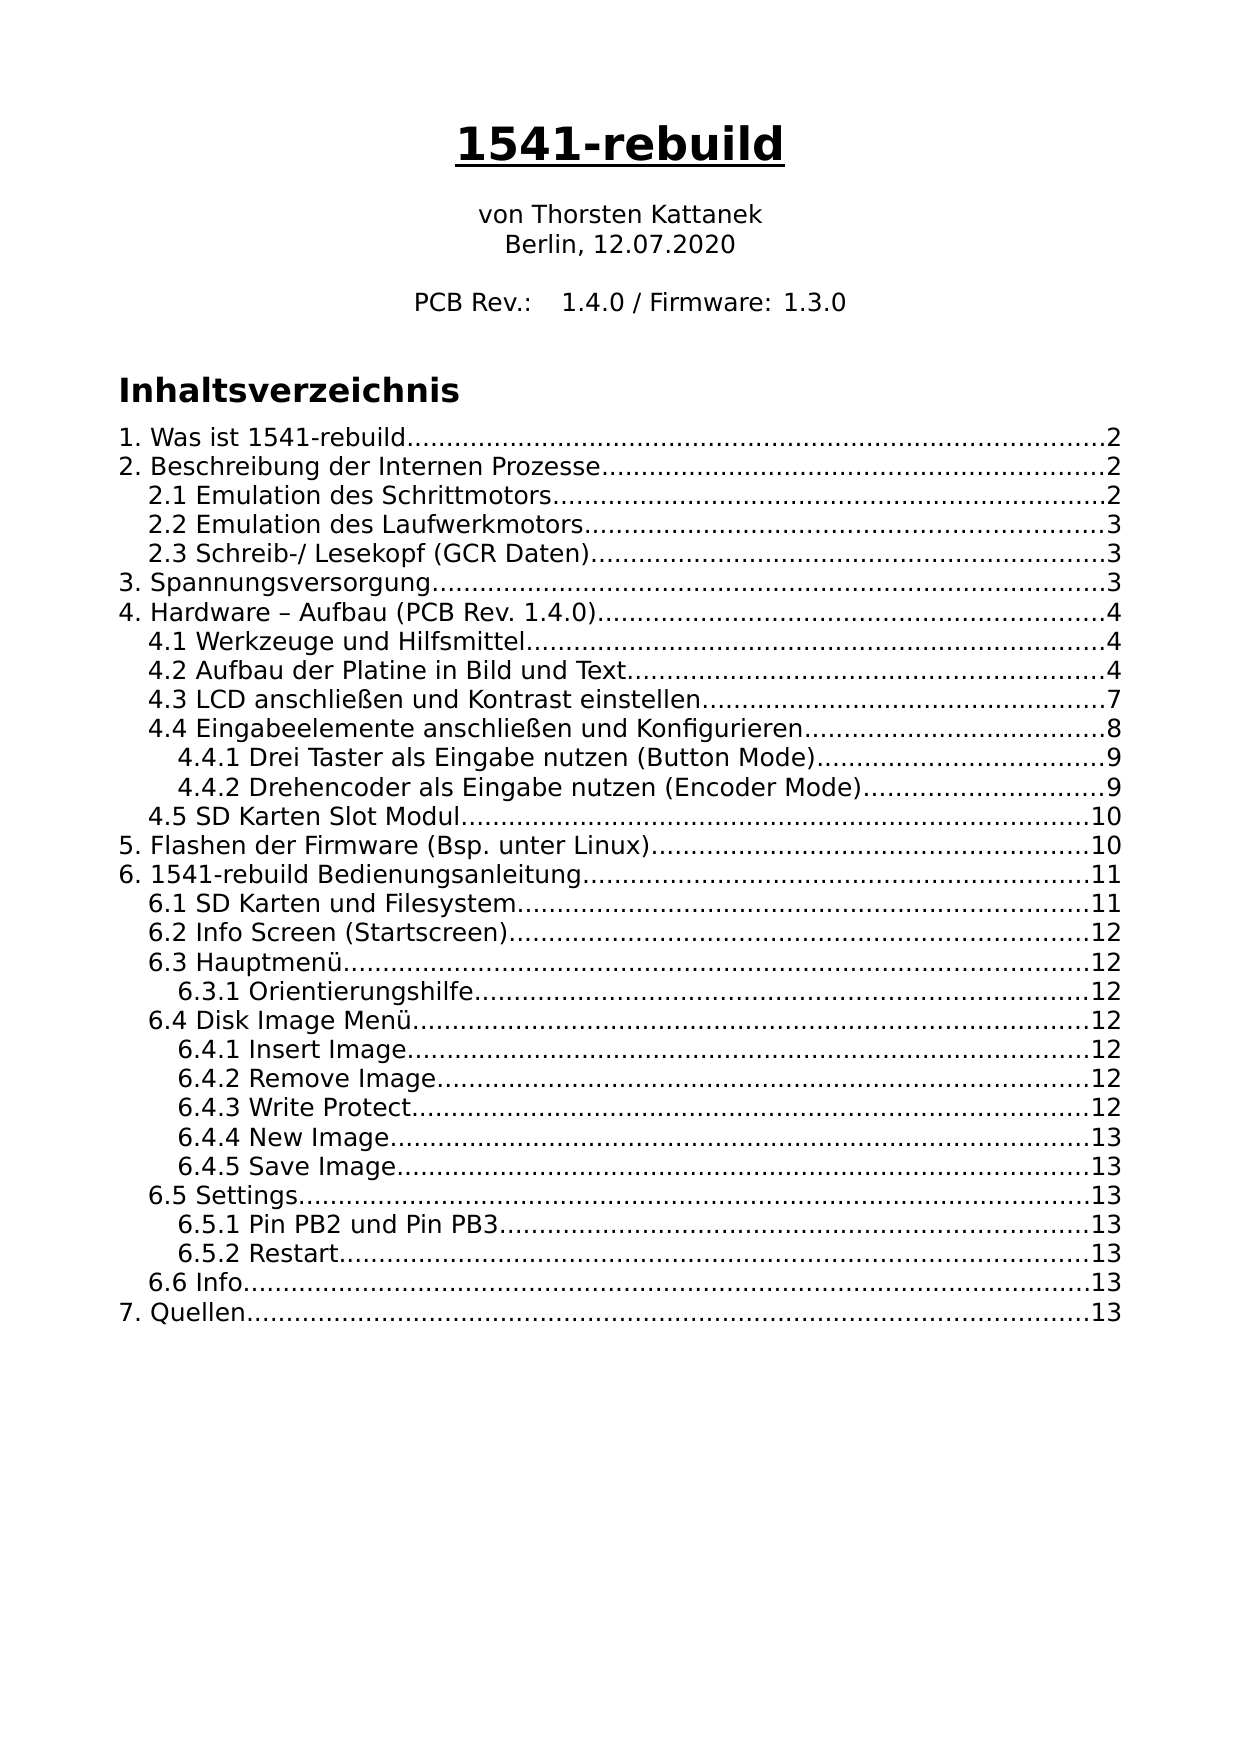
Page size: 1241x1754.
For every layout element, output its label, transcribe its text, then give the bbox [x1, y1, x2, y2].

text 1. Was ist 1541-rebuild 2 [118, 423, 1122, 452]
text Berlin, 12.07.2020 [118, 230, 1122, 259]
text 4.2 Aufbau der Platine in Bild und Text 4 [148, 656, 1122, 685]
text von Thorsten Kattanek [118, 201, 1122, 230]
text 6.4.3 Write Protect 12 [177, 1094, 1122, 1123]
text 6. 1541-rebuild Bedienungsanleitung 11 [118, 860, 1122, 889]
text 6.4.5 Save Image 13 [177, 1152, 1122, 1181]
text 4.4.2 Drehencoder als Eingabe nutzen (Encoder Mode) 9 [177, 773, 1122, 802]
subtitle Inhaltsverzeichnis [118, 371, 1122, 410]
text 4.1 Werkzeuge und Hilfsmittel 4 [148, 627, 1122, 656]
text 6.4.4 New Image 13 [177, 1123, 1122, 1152]
text 2.2 Emulation des Laufwerkmotors 3 [148, 510, 1122, 539]
text 6.5.2 Restart 13 [177, 1239, 1122, 1269]
text 2.3 Schreib-/ Lesekopf (GCR Daten) 3 [148, 539, 1122, 569]
text 6.1 SD Karten und Filesystem 11 [148, 889, 1122, 919]
text 6.6 Info 13 [148, 1269, 1122, 1298]
text 1541-rebuild [118, 118, 1122, 171]
text 6.5 Settings 13 [148, 1181, 1122, 1210]
text 7. Quellen 13 [118, 1298, 1122, 1327]
text 4.5 SD Karten Slot Modul 10 [148, 802, 1122, 831]
text 5. Flashen der Firmware (Bsp. unter Linux) 10 [118, 831, 1122, 860]
text 4.3 LCD anschließen und Kontrast einstellen 7 [148, 685, 1122, 714]
text 6.3 Hauptmenü 12 [148, 948, 1122, 977]
text 6.3.1 Orientierungshilfe 12 [177, 977, 1122, 1006]
text 6.5.1 Pin PB2 und Pin PB3 13 [177, 1210, 1122, 1239]
text 2.1 Emulation des Schrittmotors 2 [148, 481, 1122, 510]
text 4. Hardware – Aufbau (PCB Rev. 1.4.0) 4 [118, 598, 1122, 627]
text 6.4.1 Insert Image 12 [177, 1035, 1122, 1064]
text 4.4 Eingabeelemente anschließen und Konfigurieren 8 [148, 714, 1122, 744]
text 4.4.1 Drei Taster als Eingabe nutzen (Button Mode) 9 [177, 744, 1122, 773]
text 3. Spannungsversorgung 3 [118, 569, 1122, 598]
text 6.4.2 Remove Image 12 [177, 1064, 1122, 1094]
text 2. Beschreibung der Internen Prozesse 2 [118, 452, 1122, 481]
text 6.2 Info Screen (Startscreen) 12 [148, 919, 1122, 948]
text PCB Rev.: 1.4.0 / Firmware: 1.3.0 [118, 288, 1122, 317]
text 6.4 Disk Image Menü 12 [148, 1006, 1122, 1035]
